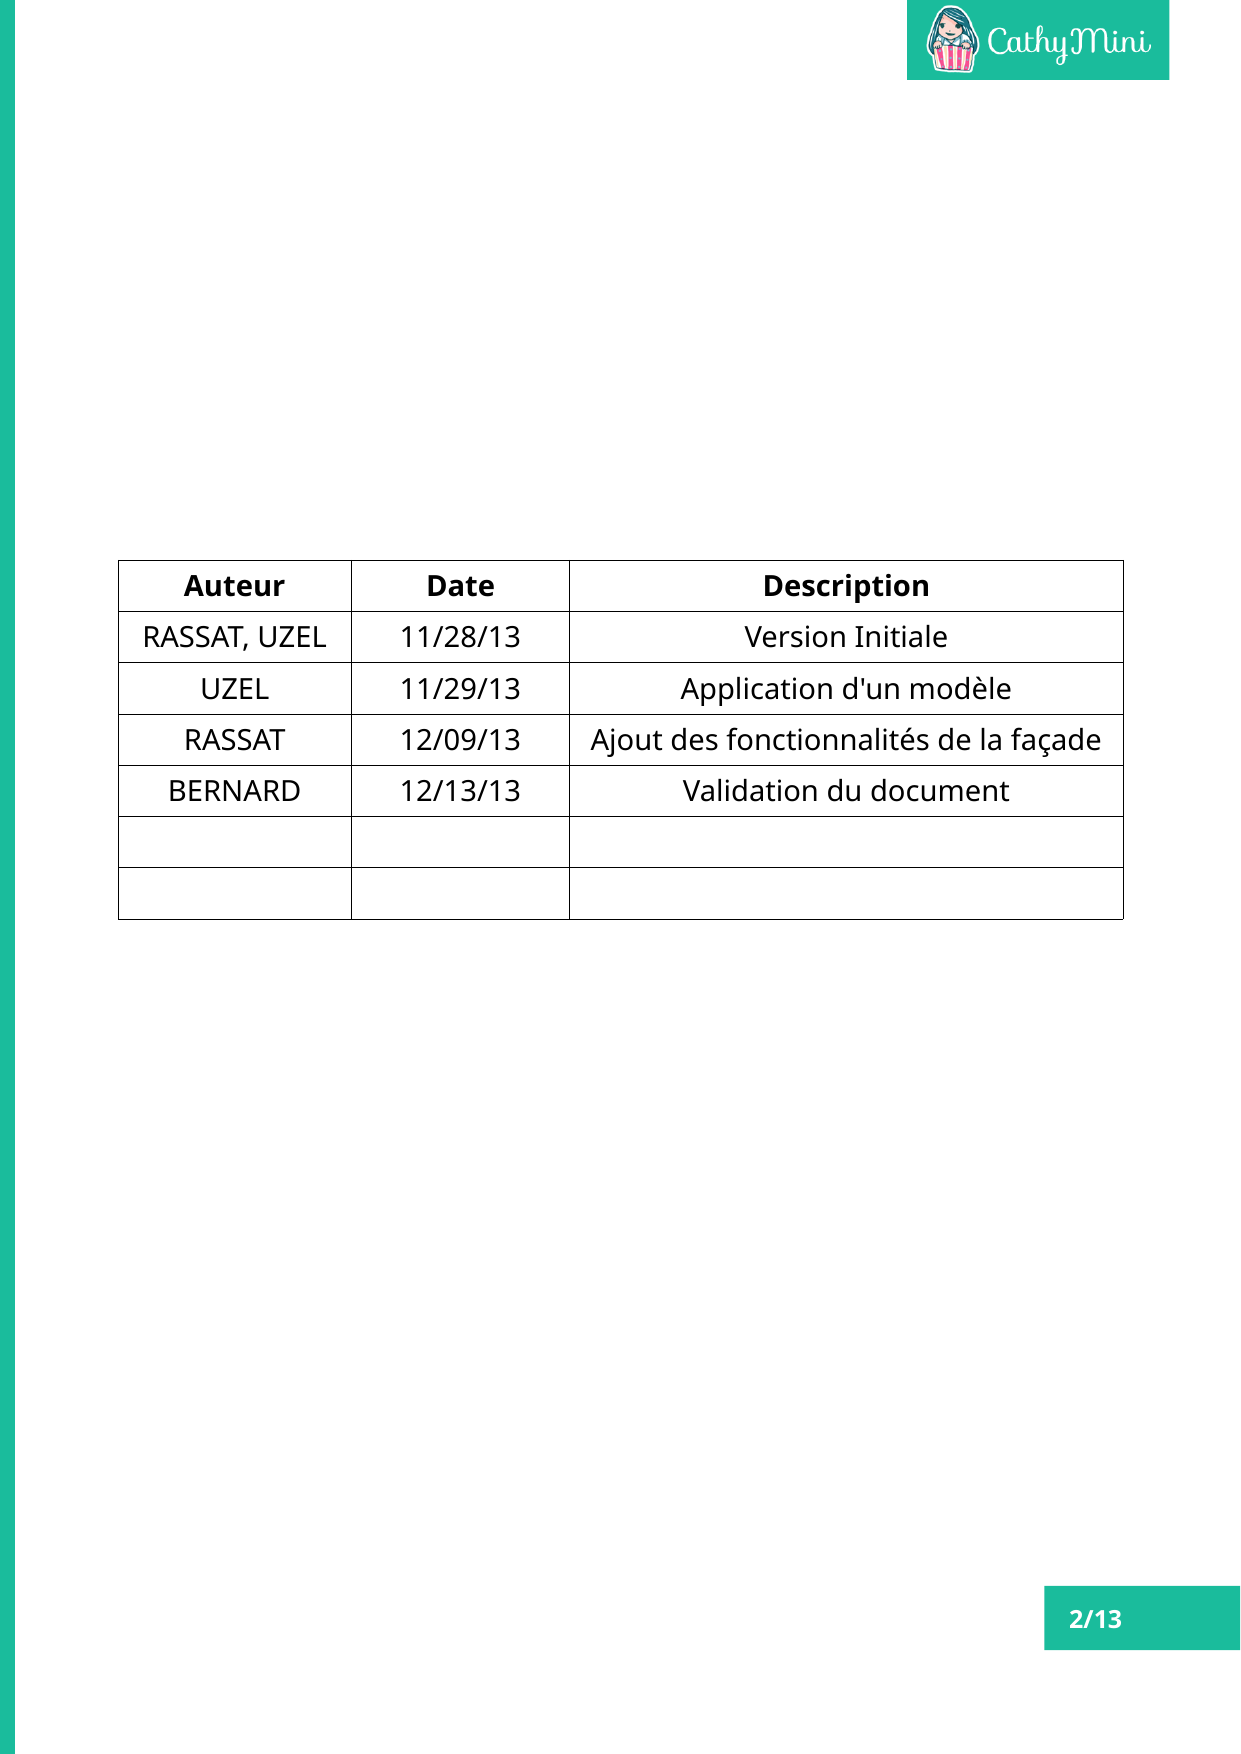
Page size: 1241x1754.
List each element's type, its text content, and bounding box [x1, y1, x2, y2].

table_cell UZEL [119, 663, 351, 713]
table_header Description [570, 561, 1123, 611]
table_cell RASSAT, UZEL [119, 612, 351, 662]
table_cell BERNARD [119, 766, 351, 816]
table_cell [119, 868, 351, 918]
table_cell [570, 868, 1123, 918]
table_cell Application d'un modèle [570, 663, 1123, 713]
table_cell [352, 868, 569, 918]
table_header Date [352, 561, 569, 611]
table_cell [570, 817, 1123, 867]
table_cell 09/12/13 [352, 715, 569, 765]
table_cell [119, 817, 351, 867]
table_cell Validation du document [570, 766, 1123, 816]
table_cell [352, 817, 569, 867]
table_cell 13/12/13 [352, 766, 569, 816]
table_cell 28/11/13 [352, 612, 569, 662]
table_cell Ajout des fonctionnalités de la façade [570, 715, 1123, 765]
table_cell Version Initiale [570, 612, 1123, 662]
table_cell RASSAT [119, 715, 351, 765]
table_cell 29/11/13 [352, 663, 569, 713]
table_header Auteur [119, 561, 351, 611]
